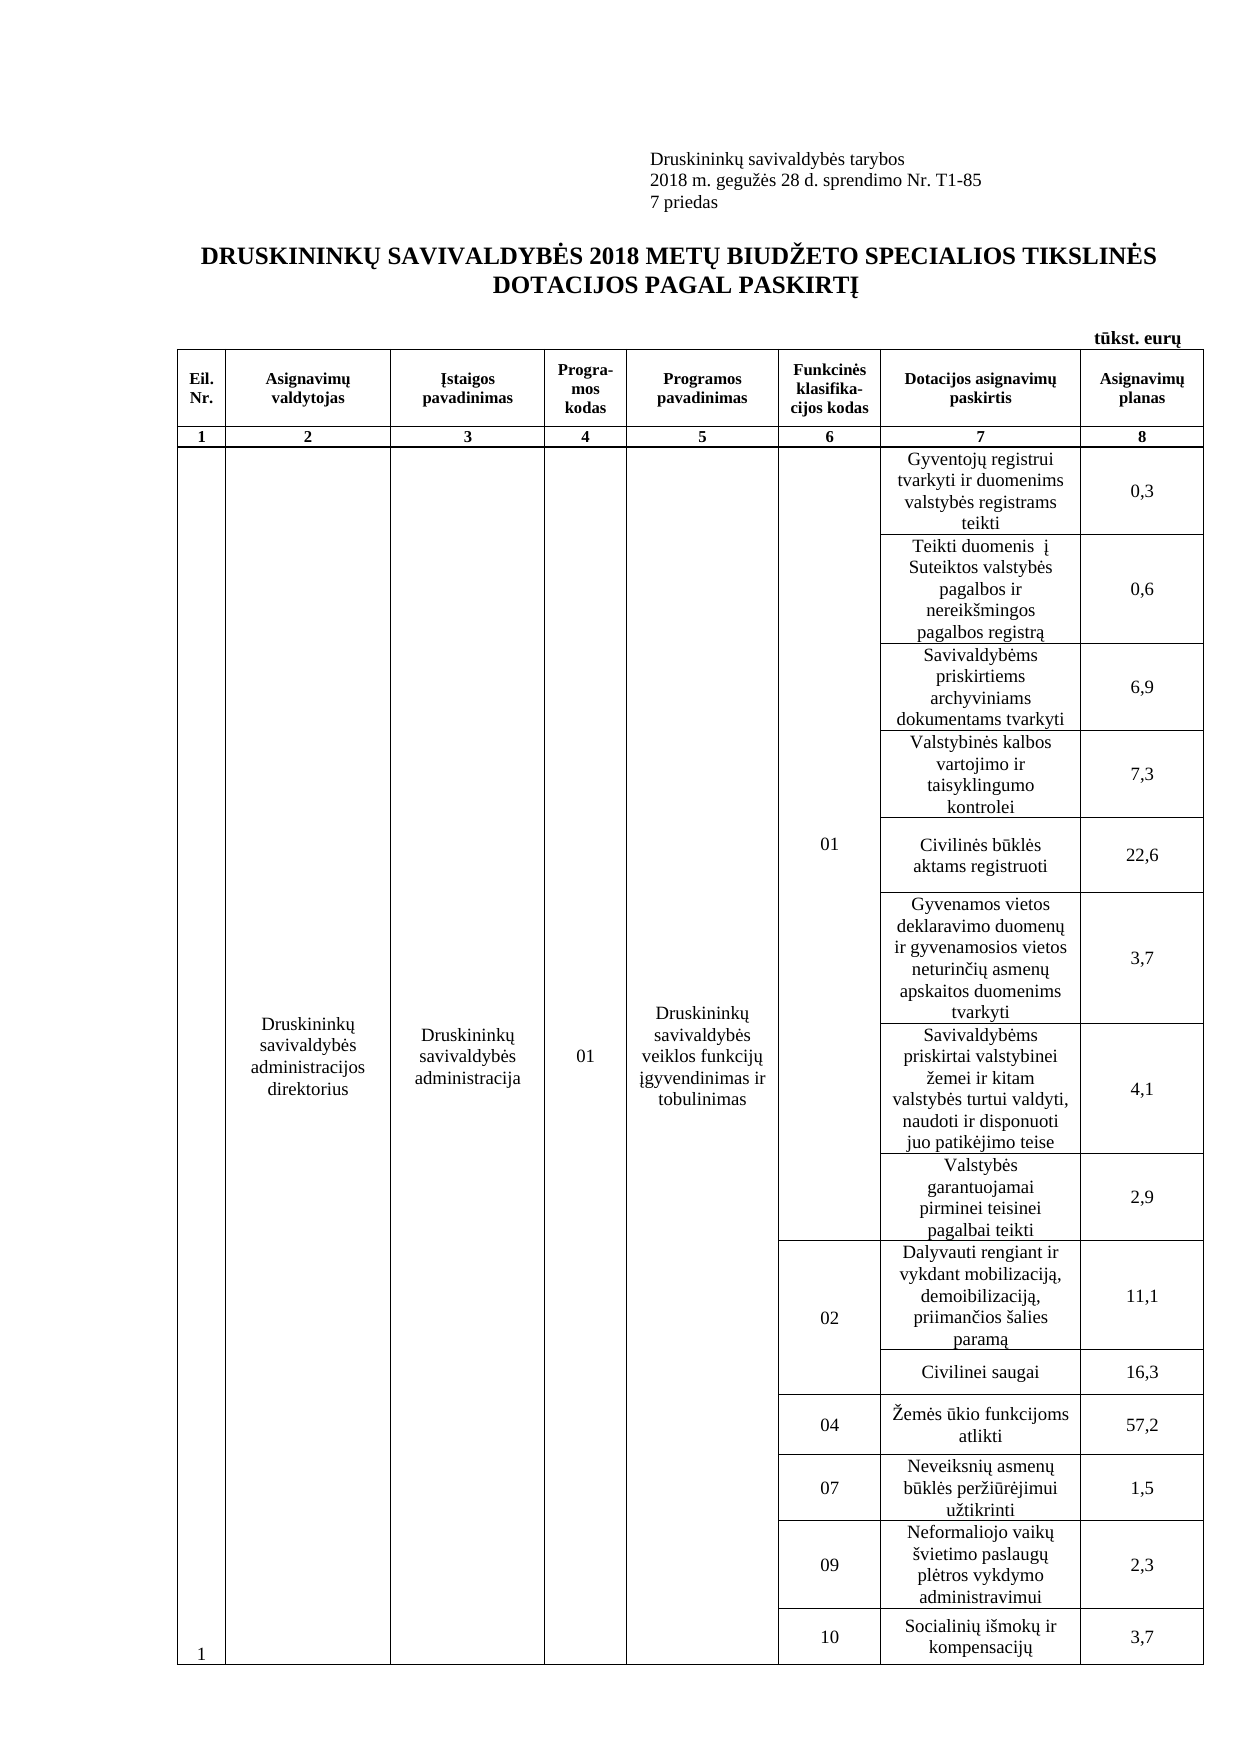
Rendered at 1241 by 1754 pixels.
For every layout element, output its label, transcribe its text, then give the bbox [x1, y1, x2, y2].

table_cell 22,6 [1081, 818, 1203, 892]
table_cell Žemės ūkio funkcijoms atlikti [881, 1395, 1080, 1454]
table_cell Druskininkų savivaldybės administracija [391, 448, 544, 1664]
table_cell Druskininkų savivaldybės veiklos funkcijų įgyvendinimas ir tobulinimas [627, 448, 778, 1664]
table_cell Gyvenamos vietos deklaravimo duomenų ir gyvenamosios vietos neturinčių asmenų apskaitos duomenims tvarkyti [881, 893, 1080, 1023]
table_cell 7 [881, 427, 1080, 446]
table_cell 1 [178, 427, 225, 446]
table_cell Gyventojų registrui tvarkyti ir duomenims valstybės registrams teikti [881, 448, 1080, 534]
table_cell 3,7 [1081, 893, 1203, 1023]
table_cell 0,3 [1081, 448, 1203, 534]
table_cell 01 [545, 448, 626, 1664]
table_cell 1,5 [1081, 1455, 1203, 1520]
table_cell 2,9 [1081, 1154, 1203, 1240]
table_cell 1 [178, 448, 225, 1664]
table_cell 2,3 [1081, 1521, 1203, 1607]
table_cell 0,6 [1081, 535, 1203, 642]
table_cell Valstybės garantuojamai pirminei teisinei pagalbai teikti [881, 1154, 1080, 1240]
table_cell 6,9 [1081, 644, 1203, 730]
table_cell Savivaldybėms priskirtai valstybinei žemei ir kitam valstybės turtui valdyti, naudoti ir disponuoti juo patikėjimo teise [881, 1024, 1080, 1153]
table_cell Savivaldybėms priskirtiems archyviniams dokumentams tvarkyti [881, 644, 1080, 730]
text 7 priedas [177, 191, 1181, 212]
table_cell Druskininkų savivaldybės administracijos direktorius [226, 448, 390, 1664]
table_cell 5 [627, 427, 778, 446]
table_cell Neformaliojo vaikų švietimo paslaugų plėtros vykdymo administravimui [881, 1521, 1080, 1607]
table_cell Civilinės būklės aktams registruoti [881, 818, 1080, 892]
table_header Progra-mos kodas [545, 350, 626, 426]
table_cell 16,3 [1081, 1350, 1203, 1394]
table_cell 02 [779, 1241, 880, 1394]
table_header Funkcinės klasifika-cijos kodas [779, 350, 880, 426]
table_cell 07 [779, 1455, 880, 1520]
table_header Įstaigos pavadinimas [391, 350, 544, 426]
table_cell 8 [1081, 427, 1203, 446]
table_cell 4 [545, 427, 626, 446]
table_cell 3,7 [1081, 1609, 1203, 1664]
text tūkst. eurų [177, 327, 1181, 349]
table_cell Civilinei saugai [881, 1350, 1080, 1394]
table_cell 57,2 [1081, 1395, 1203, 1454]
table_cell 3 [391, 427, 544, 446]
table_cell 11,1 [1081, 1241, 1203, 1349]
table_cell Teikti duomenis į Suteiktos valstybės pagalbos ir nereikšmingos pagalbos registrą [881, 535, 1080, 642]
table_cell 2 [226, 427, 390, 446]
table_header Eil. Nr. [178, 350, 225, 426]
table_cell Socialinių išmokų ir kompensacijų [881, 1609, 1080, 1664]
table_cell 7,3 [1081, 731, 1203, 817]
table_header Asignavimų valdytojas [226, 350, 390, 426]
table_cell Dalyvauti rengiant ir vykdant mobilizaciją, demoibilizaciją, priimančios šalies paramą [881, 1241, 1080, 1349]
text DRUSKININKŲ SAVIVALDYBĖS 2018 METŲ BIUDŽETO SPECIALIOS TIKSLINĖS DOTACIJOS PAGAL PASKIRTĮ [177, 241, 1181, 298]
text 2018 m. gegužės 28 d. sprendimo Nr. T1-85 [177, 169, 1181, 191]
table_header Asignavimų planas [1081, 350, 1203, 426]
table_header Dotacijos asignavimų paskirtis [881, 350, 1080, 426]
table_cell 10 [779, 1609, 880, 1664]
table_cell Valstybinės kalbos vartojimo ir taisyklingumo kontrolei [881, 731, 1080, 817]
table_cell 4,1 [1081, 1024, 1203, 1153]
table_cell 09 [779, 1521, 880, 1607]
table_cell 04 [779, 1395, 880, 1454]
table_cell 01 [779, 448, 880, 1240]
table_cell 6 [779, 427, 880, 446]
table_cell Neveiksnių asmenų būklės peržiūrėjimui užtikrinti [881, 1455, 1080, 1520]
text Druskininkų savivaldybės tarybos [177, 148, 1181, 169]
table_header Programos pavadinimas [627, 350, 778, 426]
